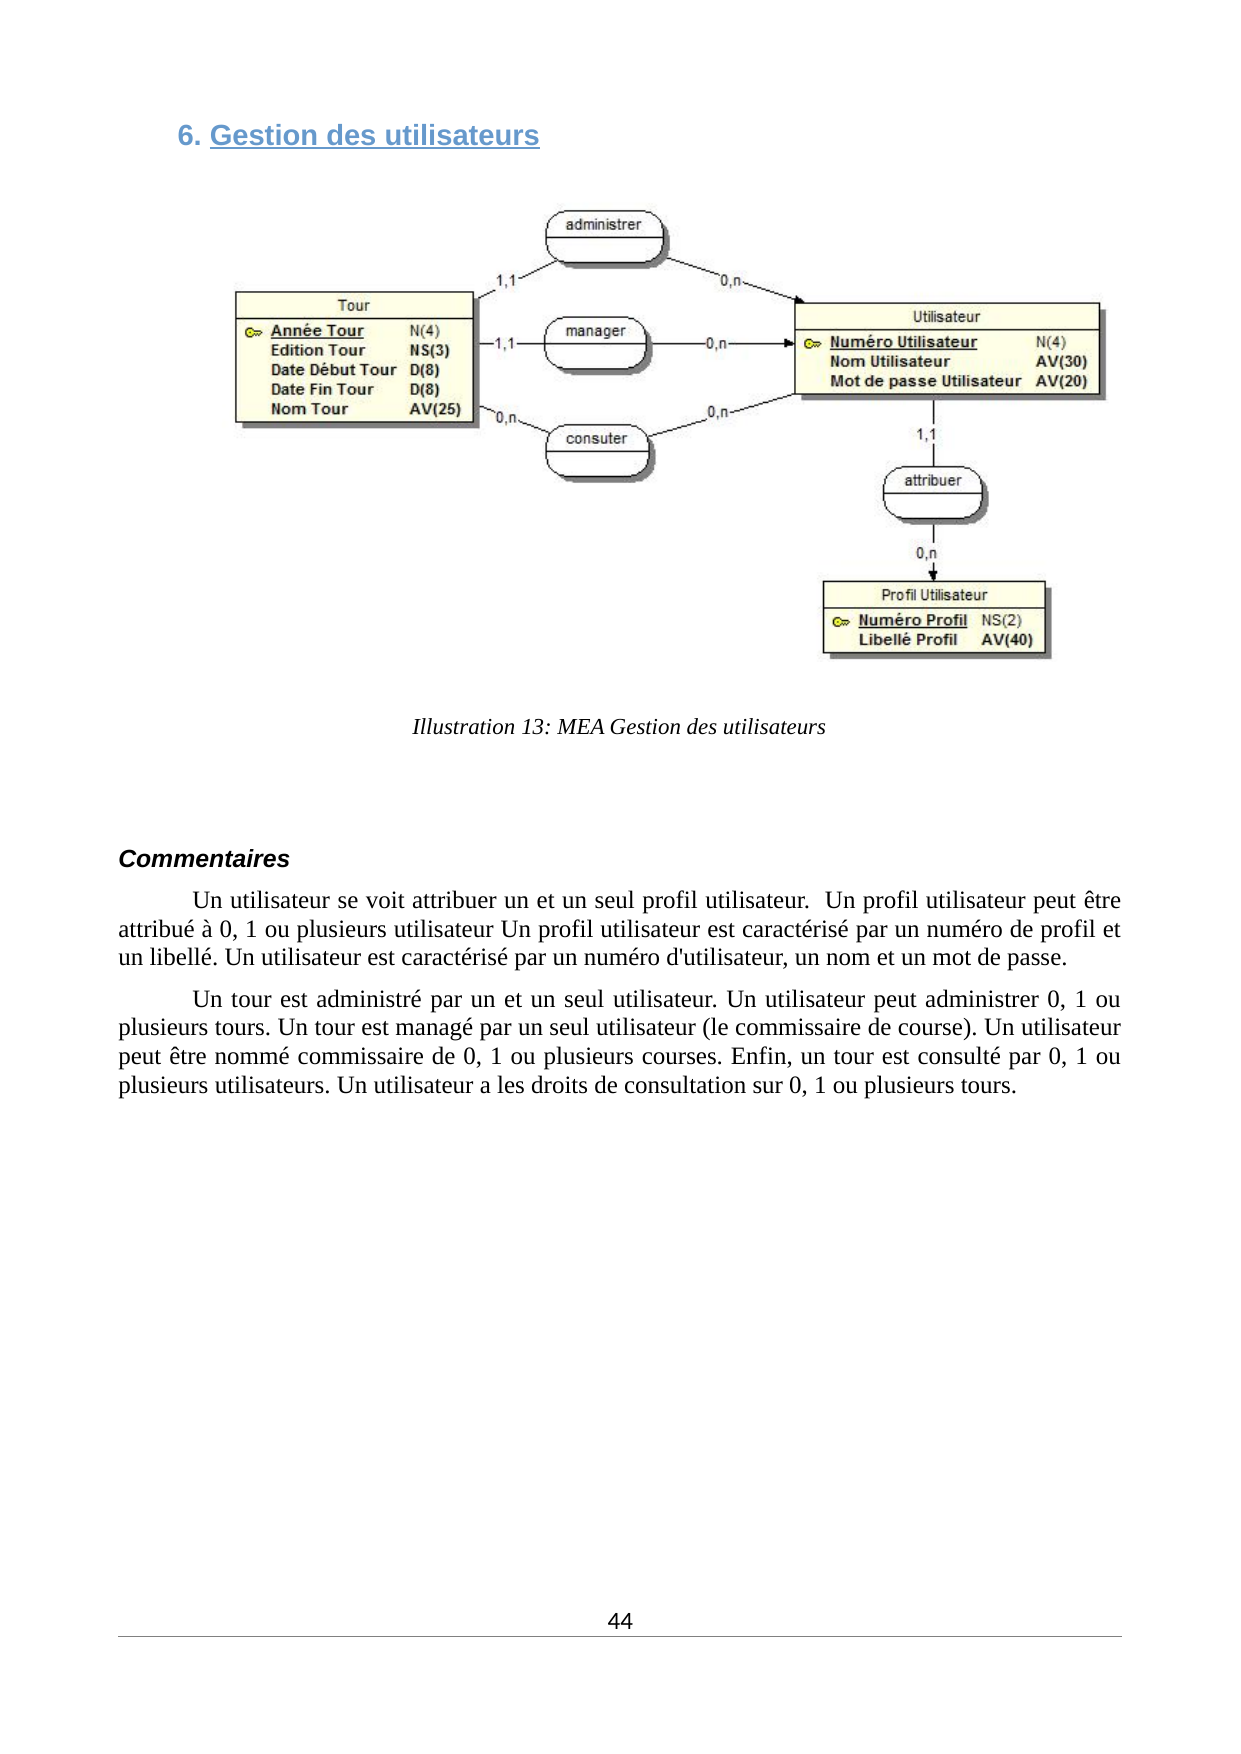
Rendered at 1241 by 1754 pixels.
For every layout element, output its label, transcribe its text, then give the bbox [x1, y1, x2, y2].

subtitle [94, 182, 1146, 713]
subtitle Commentaires [94, 739, 1146, 872]
picture [131, 181, 1109, 662]
text Illustration 13: MEA Gestion des utilisateurs [94, 713, 1146, 739]
text Un tour est administré par un et un seul utilisateur. Un utilisateur peut administrer 0, 1 ou plusieurs tours. Un tour est managé par un seul utilisateur (le commissaire de course). Un utilisateur peut être nommé commissaire de 0, 1 ou plusieurs courses. Enfin, un tour est consulté par 0, 1 ou plusieurs utilisateurs. Un utilisateur a les droits de consultation sur 0, 1 ou plusieurs tours. [118, 984, 1122, 1099]
text Un utilisateur se voit attribuer un et un seul profil utilisateur. Un profil utilisateur peut être attribué à 0, 1 ou plusieurs utilisateur Un profil utilisateur est caractérisé par un numéro de profil et un libellé. Un utilisateur est caractérisé par un numéro d'utilisateur, un nom et un mot de passe. [118, 885, 1122, 971]
subtitle Gestion des utilisateurs [177, 118, 1122, 152]
